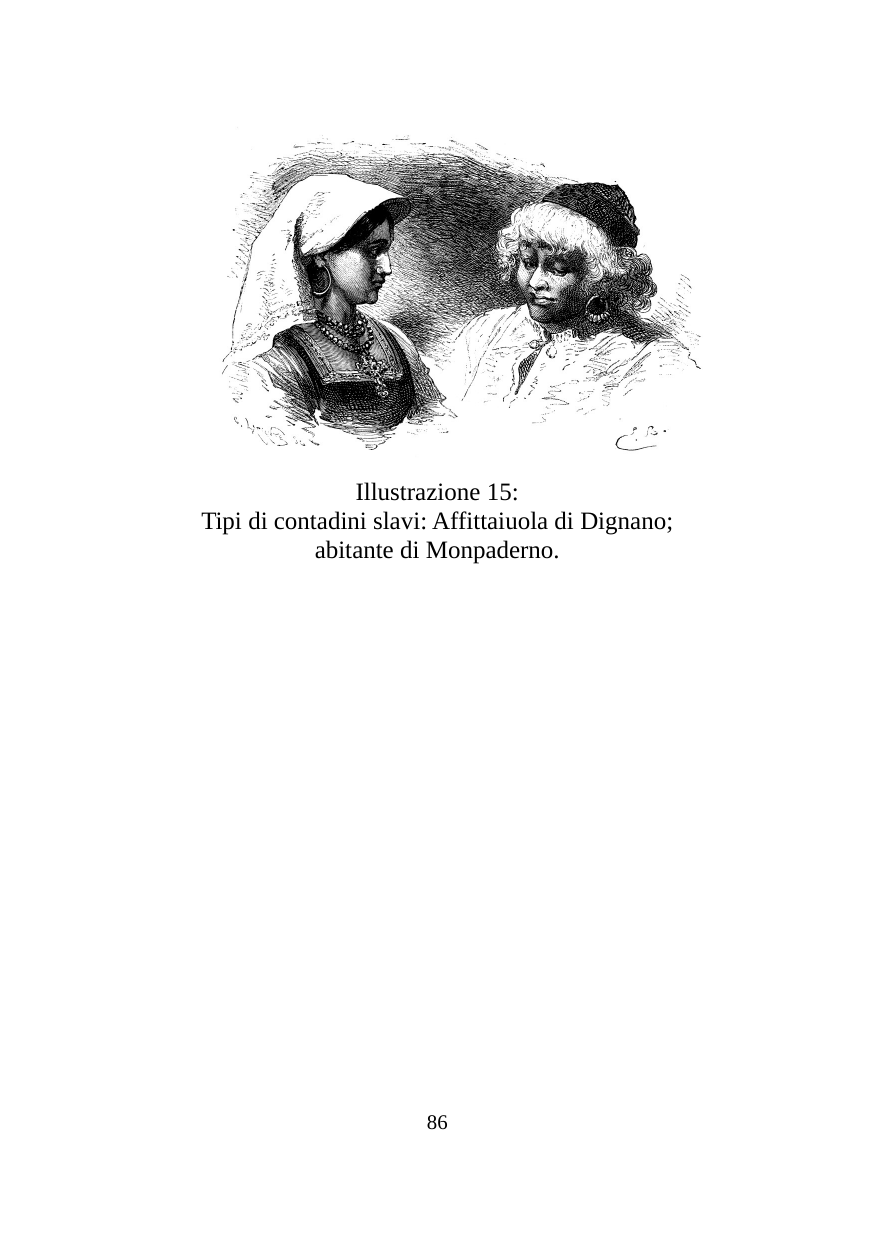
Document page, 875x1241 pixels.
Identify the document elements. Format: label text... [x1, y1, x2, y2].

text Illustrazione 15: Tipi di contadini slavi: Affittaiuola di Dignano; abitante di Monpaderno. [199, 478, 675, 563]
picture [199, 118, 723, 478]
